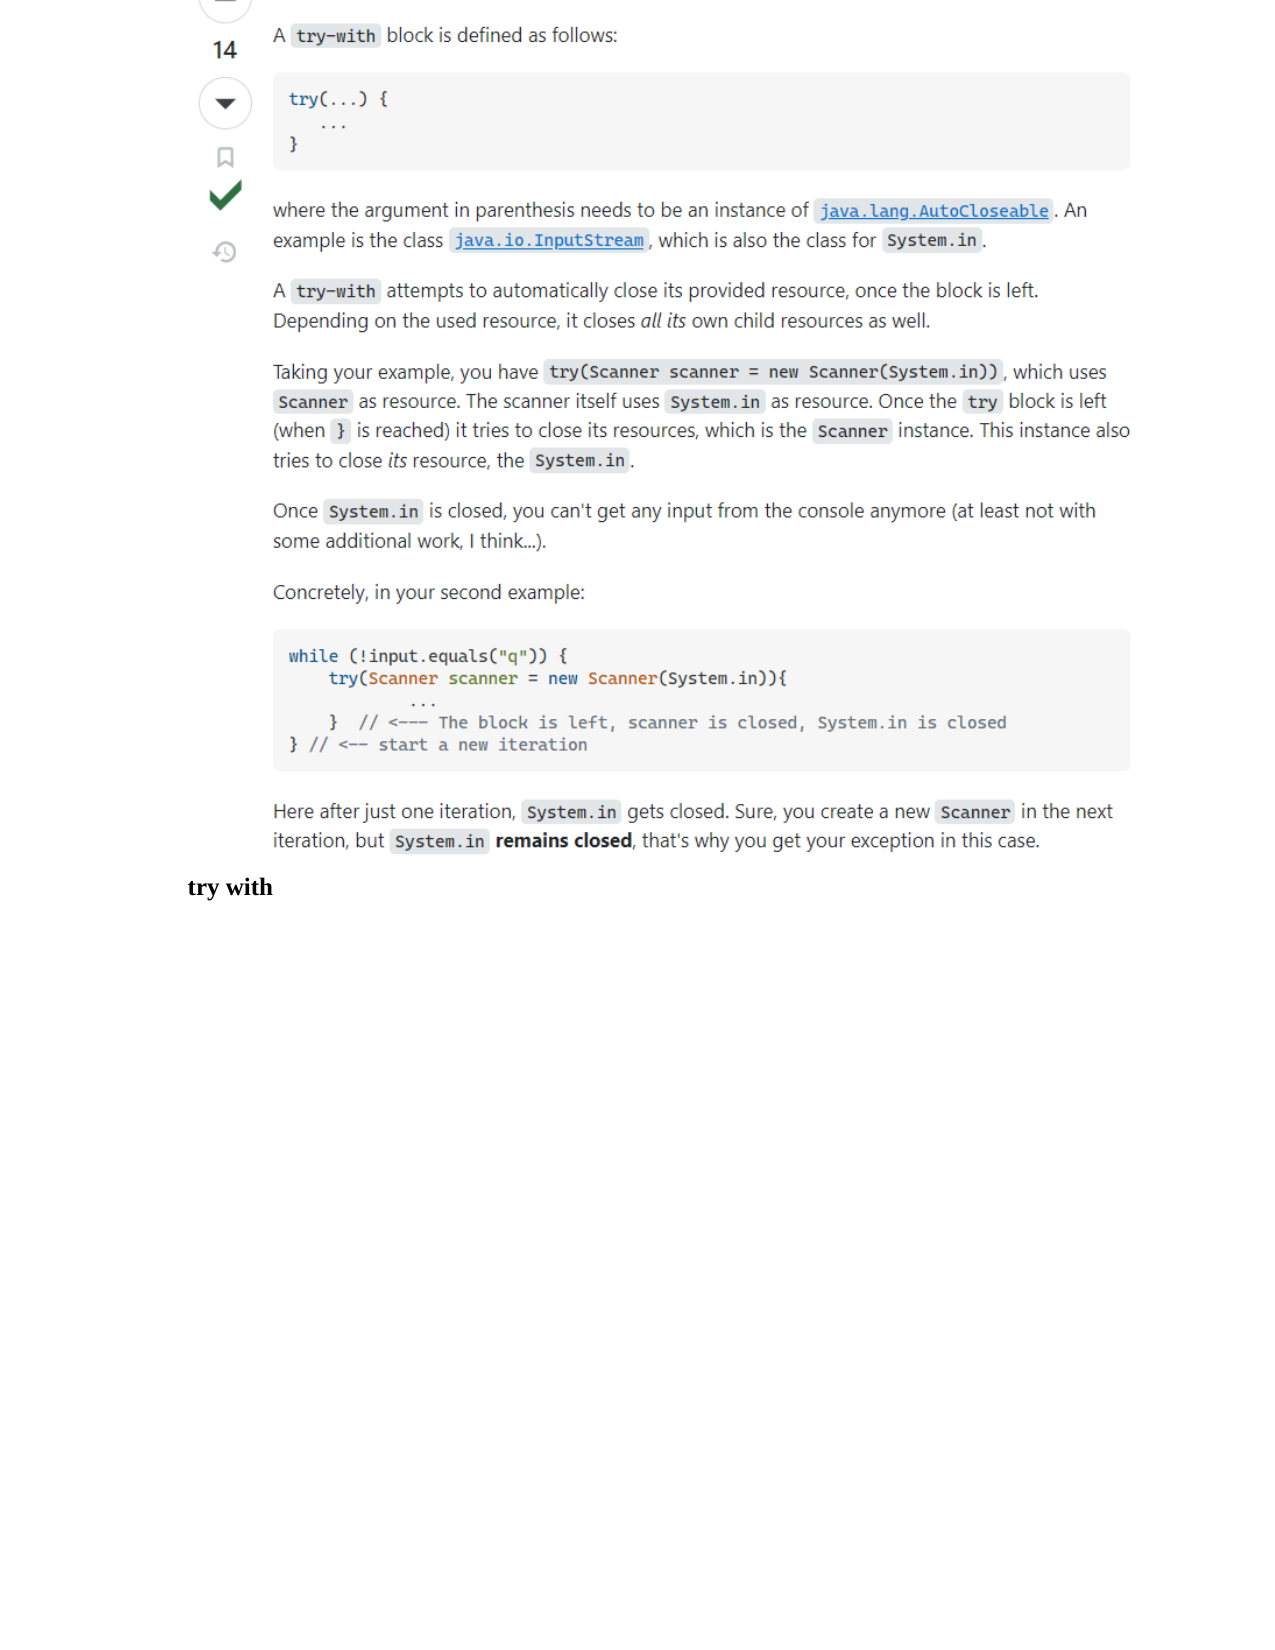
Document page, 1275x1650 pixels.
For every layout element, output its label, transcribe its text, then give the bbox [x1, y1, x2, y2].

text try with [187, 873, 1087, 901]
